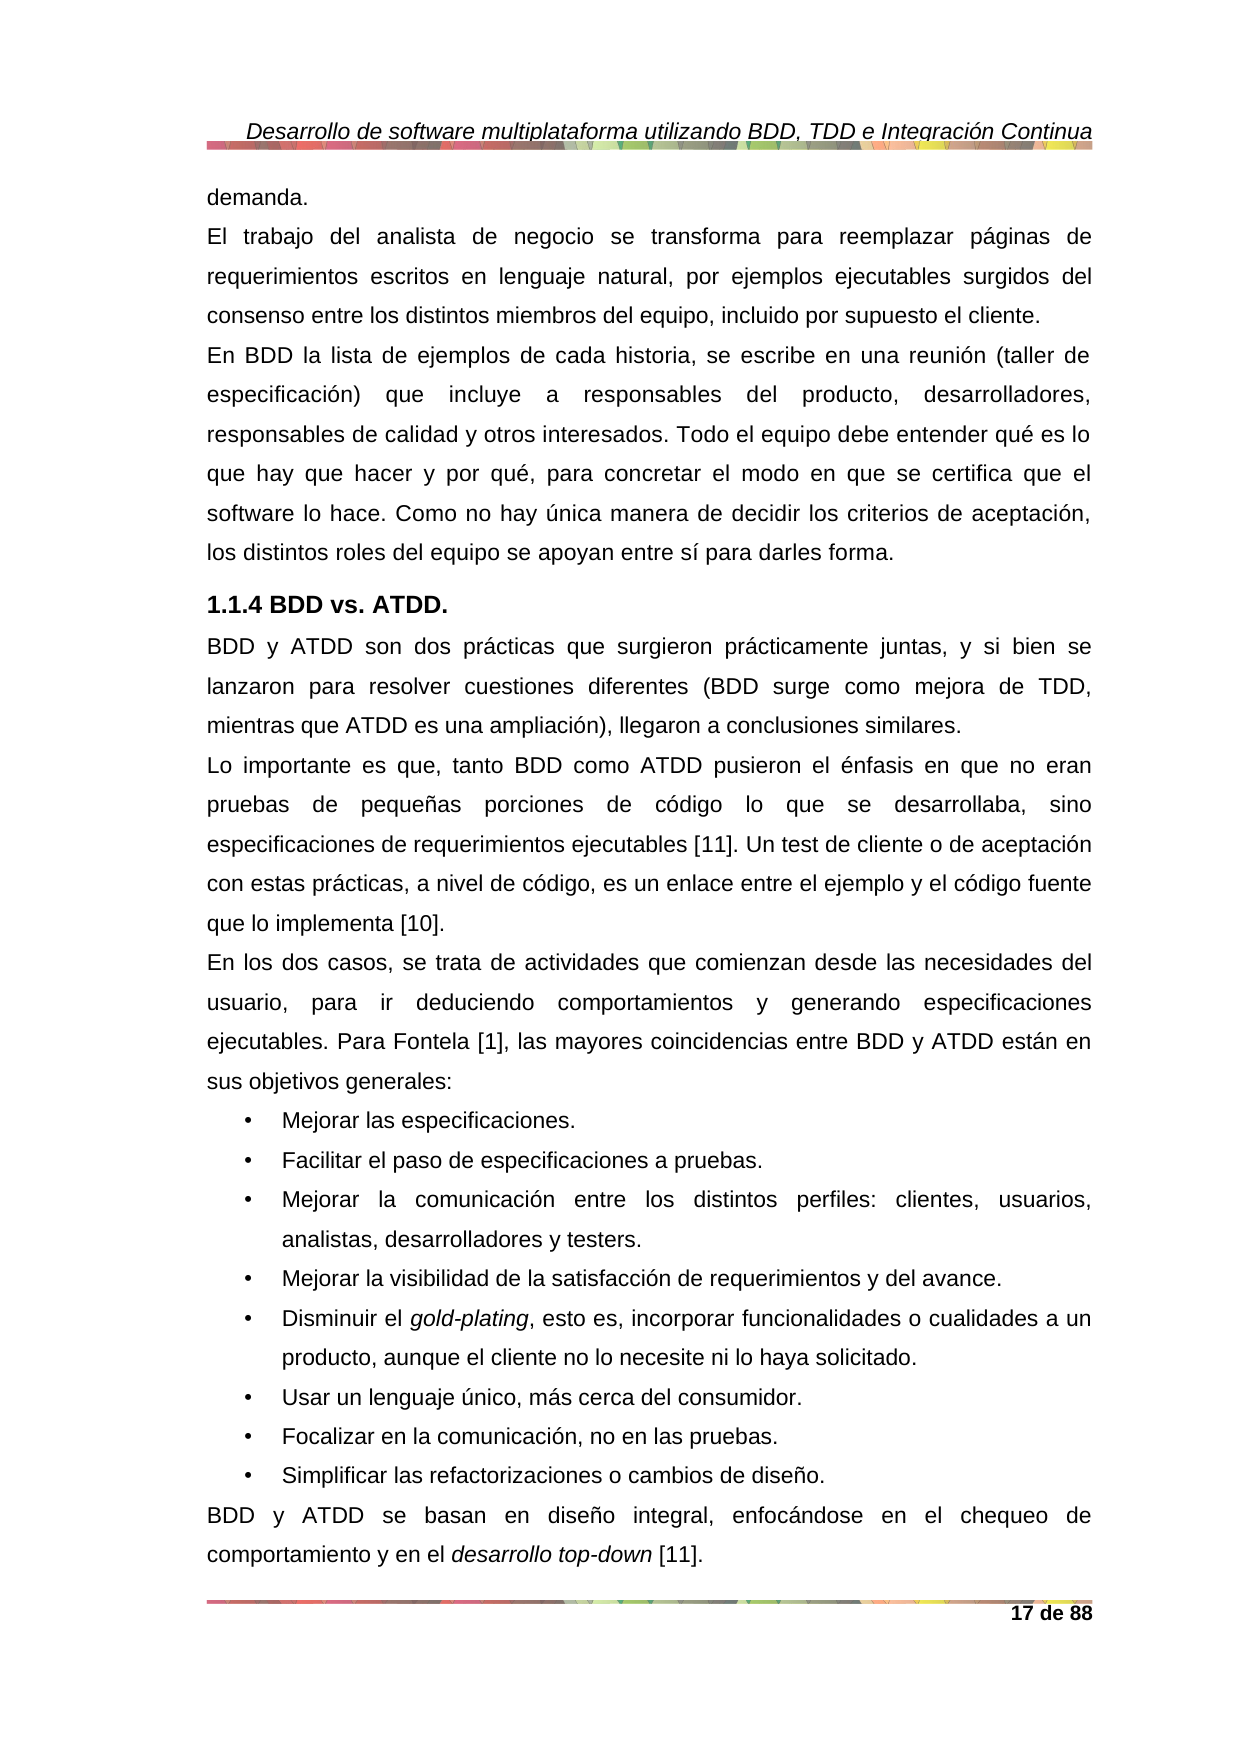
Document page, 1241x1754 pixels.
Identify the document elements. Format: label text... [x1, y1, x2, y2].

list 1.1.4 BDD vs. ATDD. [207, 590, 1093, 619]
list Mejorar las especificaciones. [244, 1107, 1093, 1133]
list Facilitar el paso de especificaciones a pruebas. [244, 1147, 1093, 1173]
list Simplificar las refactorizaciones o cambios de diseño. [244, 1462, 1093, 1489]
text El trabajo del analista de negocio se transforma para reemplazar páginas de requerimientos escritos en lenguaje natural, por ejemplos ejecutables surgidos del consenso entre los distintos miembros del equipo, incluido por supuesto el cliente. [207, 223, 1093, 328]
text En los dos casos, se trata de actividades que comienzan desde las necesidades del usuario, para ir deduciendo comportamientos y generando especificaciones ejecutables. Para Fontela [1], las mayores coincidencias entre BDD y ATDD están en sus objetivos generales: [207, 949, 1093, 1094]
list Focalizar en la comunicación, no en las pruebas. [244, 1423, 1093, 1449]
text BDD y ATDD son dos prácticas que surgieron prácticamente juntas, y si bien se lanzaron para resolver cuestiones diferentes (BDD surge como mejora de TDD, mientras que ATDD es una ampliación), llegaron a conclusiones similares. [207, 633, 1093, 739]
text En BDD la lista de ejemplos de cada historia, se escribe en una reunión (taller de especificación) que incluye a responsables del producto, desarrolladores, responsables de calidad y otros interesados. Todo el equipo debe entender qué es lo que hay que hacer y por qué, para concretar el modo en que se certifica que el software lo hace. Como no hay única manera de decidir los criterios de aceptación, los distintos roles del equipo se apoyan entre sí para darles forma. [207, 342, 1093, 565]
text BDD y ATDD se basan en diseño integral, enfocándose en el chequeo de comportamiento y en el desarrollo top-down [11]. [207, 1502, 1093, 1568]
list Usar un lenguaje único, más cerca del consumidor. [244, 1383, 1093, 1410]
text Lo importante es que, tanto BDD como ATDD pusieron el énfasis en que no eran pruebas de pequeñas porciones de código lo que se desarrollaba, sino especificaciones de requerimientos ejecutables [11]. Un test de cliente o de aceptación con estas prácticas, a nivel de código, es un enlace entre el ejemplo y el código fuente que lo implementa [10]. [207, 752, 1093, 936]
list Mejorar la visibilidad de la satisfacción de requerimientos y del avance. [244, 1265, 1093, 1291]
text demanda. [207, 184, 1093, 210]
list Mejorar la comunicación entre los distintos perfiles: clientes, usuarios, analistas, desarrolladores y testers. [244, 1186, 1093, 1252]
list Disminuir el gold-plating, esto es, incorporar funcionalidades o cualidades a un producto, aunque el cliente no lo necesite ni lo haya solicitado. [244, 1304, 1093, 1370]
